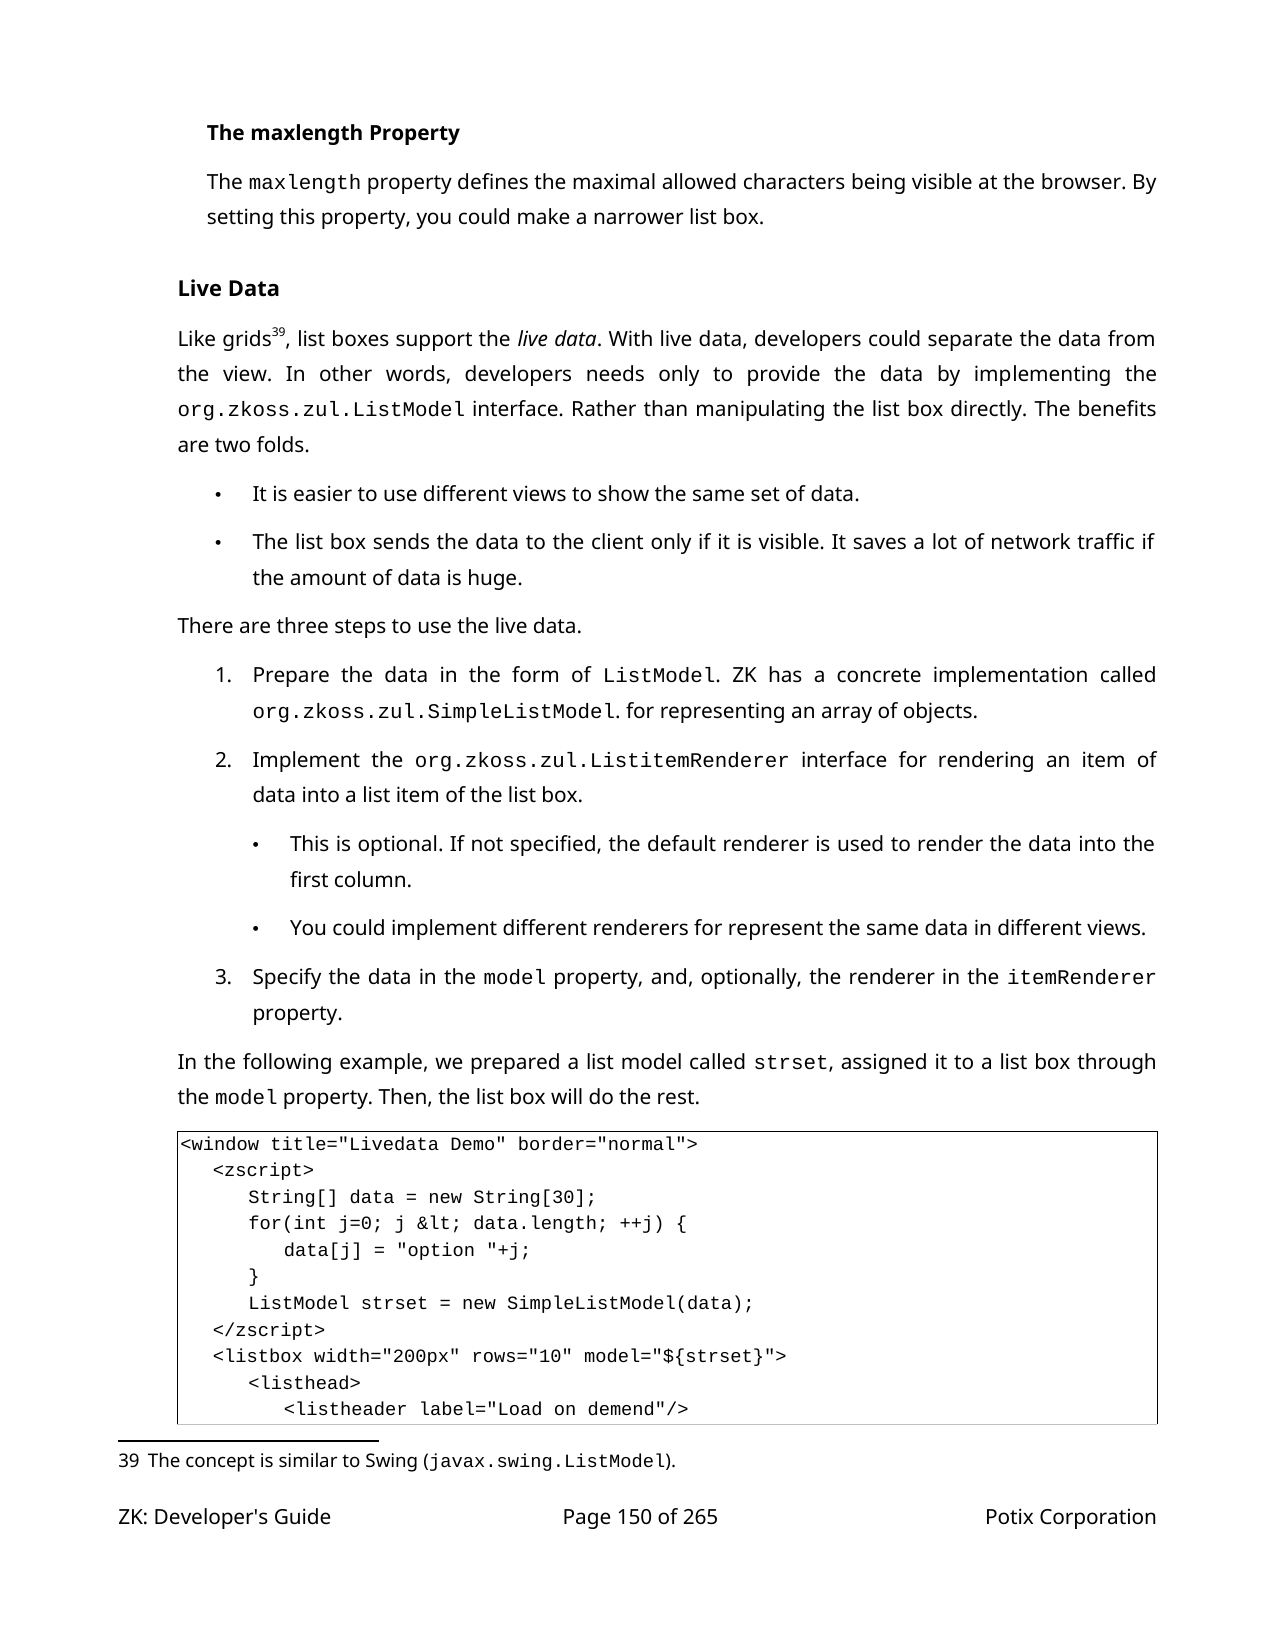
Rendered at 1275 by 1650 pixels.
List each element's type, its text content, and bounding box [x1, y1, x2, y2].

text The maxlength property defines the maximal allowed characters being visible at the browser. By setting this property, you could make a narrower list box. [207, 167, 1157, 231]
text Like grids, list boxes support the live data. With live data, developers could separate the data from the view. In other words, developers needs only to provide the data by implementing the org.zkoss.zul.ListModel interface. Rather than manipulating the list box directly. The benefits are two folds. [177, 324, 1157, 458]
text In the following example, we prepared a list model called strset, assigned it to a list box through the model property. Then, the list box will do the rest. [177, 1047, 1157, 1111]
list This is optional. If not specified, the default renderer is used to render the data into the first column. [252, 829, 1157, 893]
list Prepare the data in the form of ListModel. ZK has a concrete implementation called org.zkoss.zul.SimpleListModel. for representing an array of objects. [215, 660, 1157, 724]
subtitle Live Data [177, 273, 1157, 303]
list It is easier to use different views to show the same set of data. [215, 479, 1157, 507]
list Specify the data in the model property, and, optionally, the renderer in the itemRenderer property. [215, 962, 1157, 1026]
text There are three steps to use the live data. [177, 612, 1157, 640]
text The concept is similar to Swing (javax.swing.ListModel). [118, 1447, 1157, 1473]
text <window title="Livedata Demo" border="normal"> <zscript> String[] data = new String[30]; for(int j=0; j &lt; data.length; ++j) { data[j] = "option "+j; } ListModel strset = new SimpleListModel(data); </zscript> <listbox width="200px" rows="10" model="${strset}"> <listhead> <listheader label="Load on demend"/> [178, 1132, 1157, 1424]
subtitle The maxlength Property [207, 118, 1157, 146]
list The list box sends the data to the client only if it is visible. It saves a lot of network traffic if the amount of data is huge. [215, 527, 1157, 591]
list You could implement different renderers for represent the same data in different views. [252, 913, 1157, 942]
list Implement the org.zkoss.zul.ListitemRenderer interface for rendering an item of data into a list item of the list box. [215, 745, 1157, 809]
